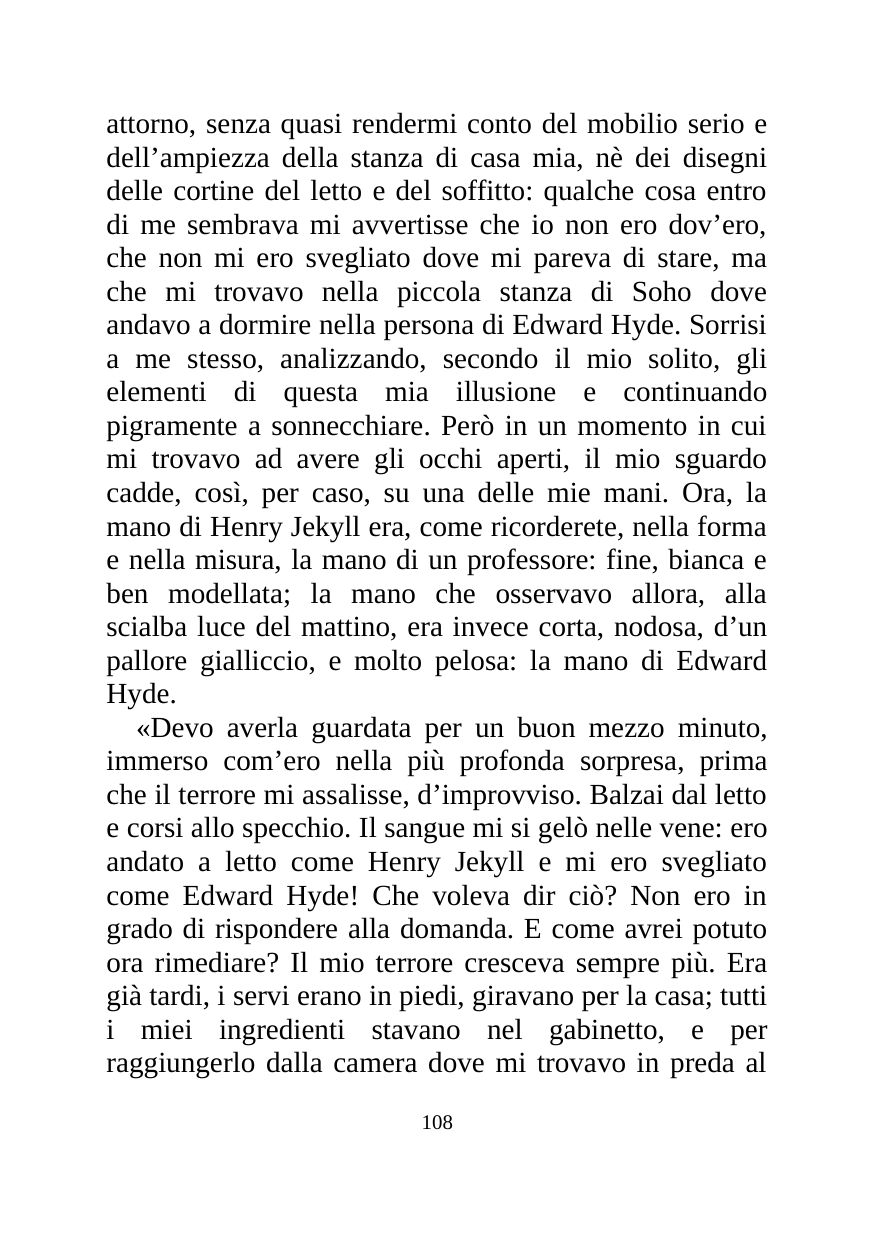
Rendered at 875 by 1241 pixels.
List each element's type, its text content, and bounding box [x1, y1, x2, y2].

text «Devo averla guardata per un buon mezzo minuto, immerso com’ero nella più profonda sorpresa, prima che il terrore mi assalisse, d’improvviso. Balzai dal letto e corsi allo specchio. Il sangue mi si gelò nelle vene: ero andato a letto come Henry Jekyll e mi ero svegliato come Edward Hyde! Che voleva dir ciò? Non ero in grado di rispondere alla domanda. E come avrei potuto ora rimediare? Il mio terrore cresceva sempre più. Era già tardi, i servi erano in piedi, giravano per la casa; tutti i miei ingredienti stavano nel gabinetto, e per raggiungerlo dalla camera dove mi trovavo in preda al [106, 710, 768, 1079]
text attorno, senza quasi rendermi conto del mobilio serio e dell’ampiezza della stanza di casa mia, nè dei disegni delle cortine del letto e del soffitto: qualche cosa entro di me sembrava mi avvertisse che io non ero dov’ero, che non mi ero svegliato dove mi pareva di stare, ma che mi trovavo nella piccola stanza di Soho dove andavo a dormire nella persona di Edward Hyde. Sorrisi a me stesso, analizzando, secondo il mio solito, gli elementi di questa mia illusione e continuando pigramente a sonnecchiare. Però in un momento in cui mi trovavo ad avere gli occhi aperti, il mio sguardo cadde, così, per caso, su una delle mie mani. Ora, la mano di Henry Jekyll era, come ricorderete, nella forma e nella misura, la mano di un professore: fine, bianca e ben modellata; la mano che osservavo allora, alla scialba luce del mattino, era invece corta, nodosa, d’un pallore gialliccio, e molto pelosa: la mano di Edward Hyde. [106, 106, 768, 710]
